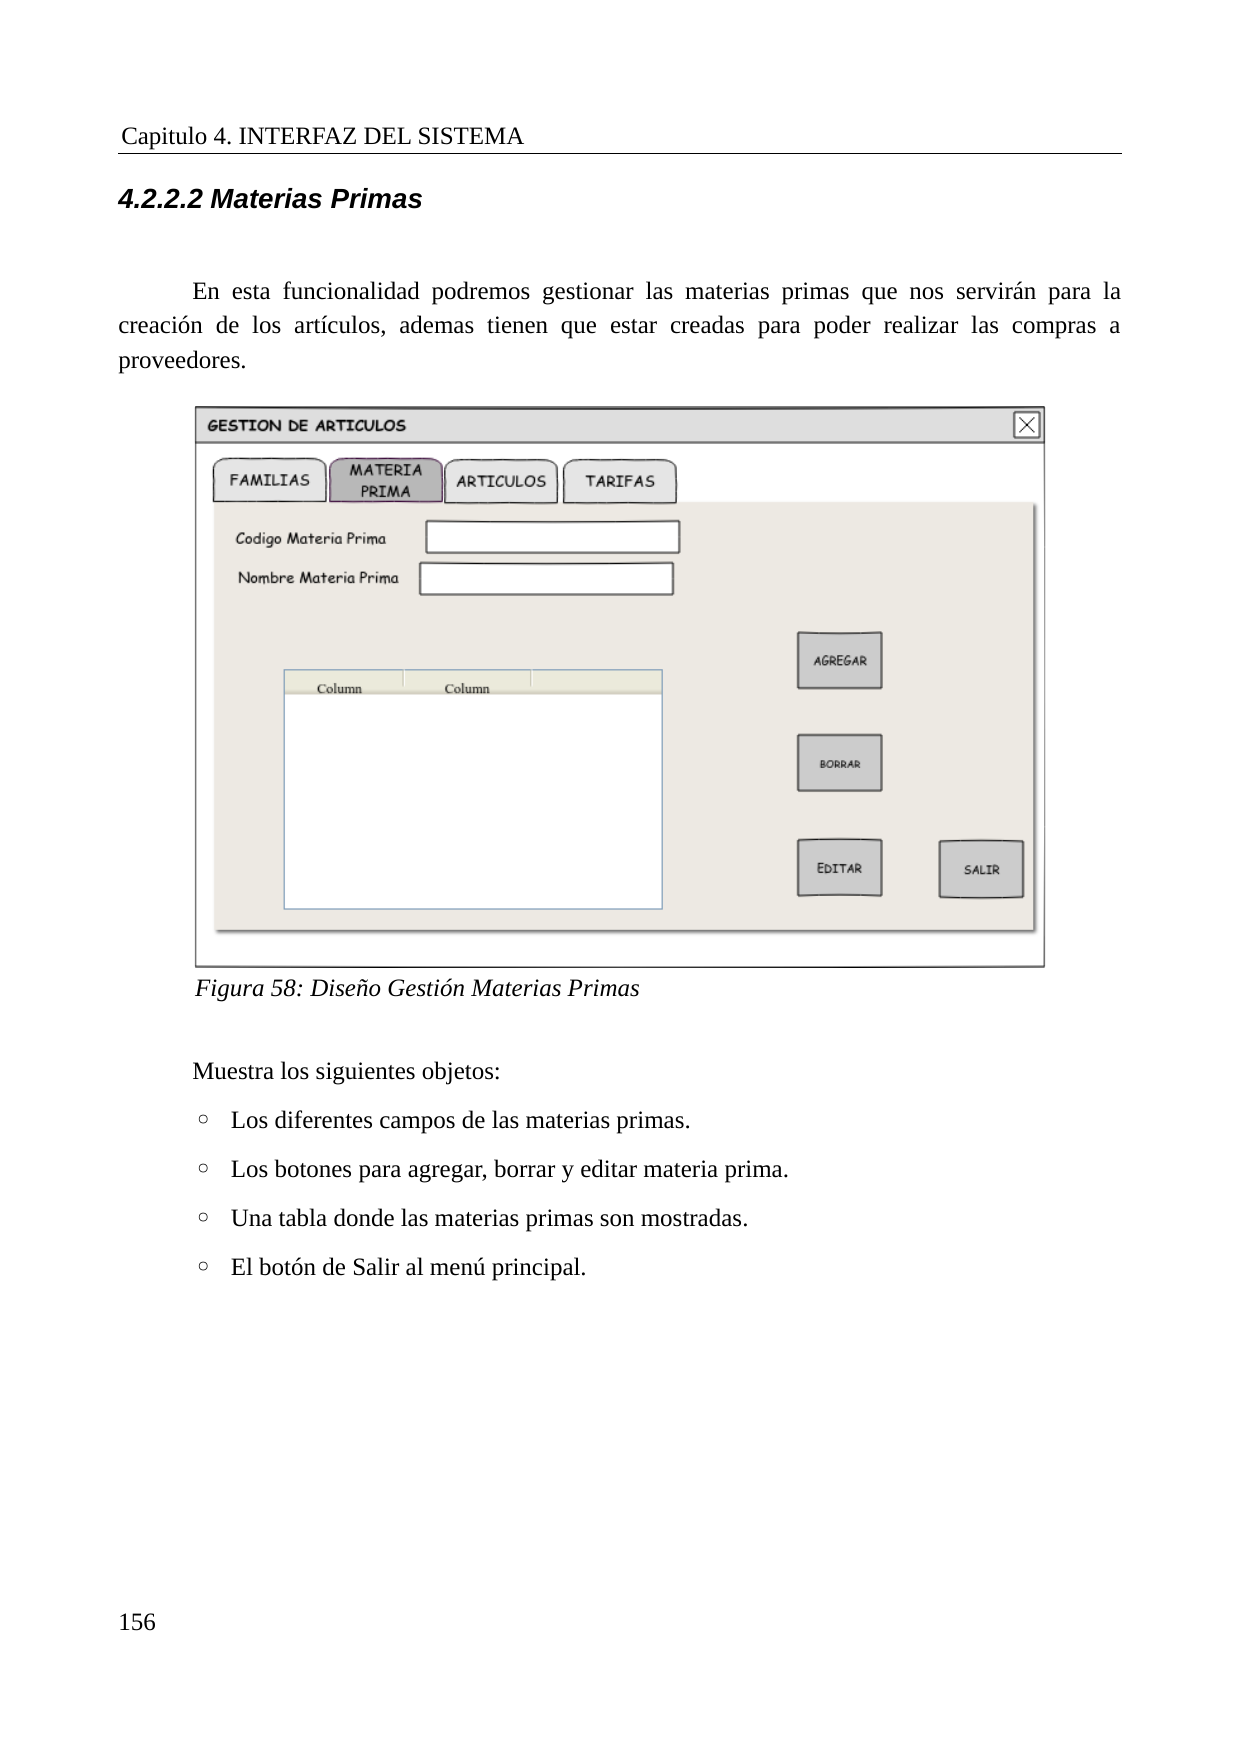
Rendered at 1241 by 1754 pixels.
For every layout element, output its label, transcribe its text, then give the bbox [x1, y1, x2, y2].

list Los botones para agregar, borrar y editar materia prima. [193, 1154, 1122, 1183]
text En esta funcionalidad podremos gestionar las materias primas que nos servirán para la creación de los artículos, ademas tienen que estar creadas para poder realizar las compras a proveedores. [118, 276, 1122, 373]
list Una tabla donde las materias primas son mostradas. [193, 1203, 1122, 1232]
list El botón de Salir al menú principal. [193, 1252, 1122, 1281]
text Figura 58: Diseño Gestión Materias Primas [195, 968, 1045, 1001]
picture [194, 406, 1046, 968]
list Los diferentes campos de las materias primas. [193, 1105, 1122, 1134]
subtitle 4.2.2.2 Materias Primas [118, 182, 1122, 214]
text Muestra los siguientes objetos: [118, 1056, 1122, 1085]
